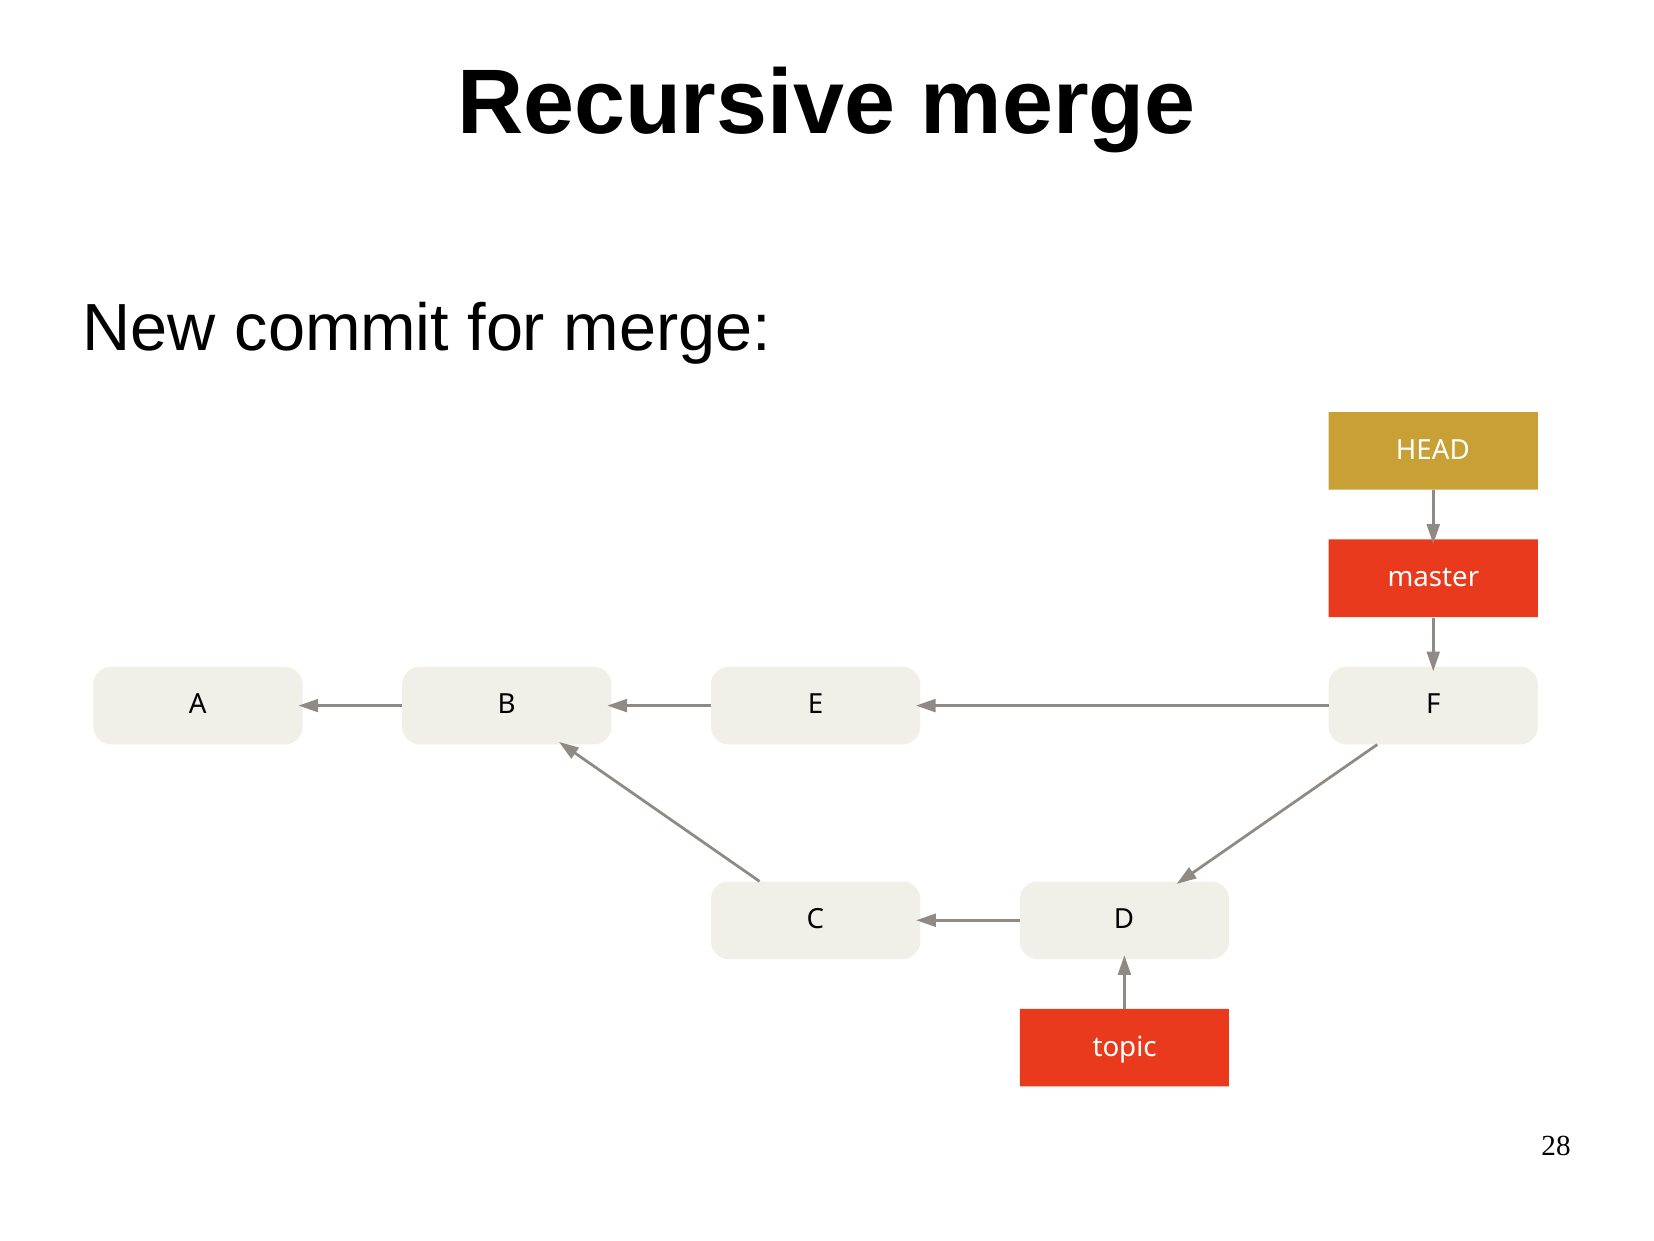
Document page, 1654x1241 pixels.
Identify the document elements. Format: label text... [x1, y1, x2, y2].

title Recursive merge [82, 49, 1571, 257]
picture [87, 383, 1567, 1093]
list New commit for merge: [82, 290, 1571, 366]
